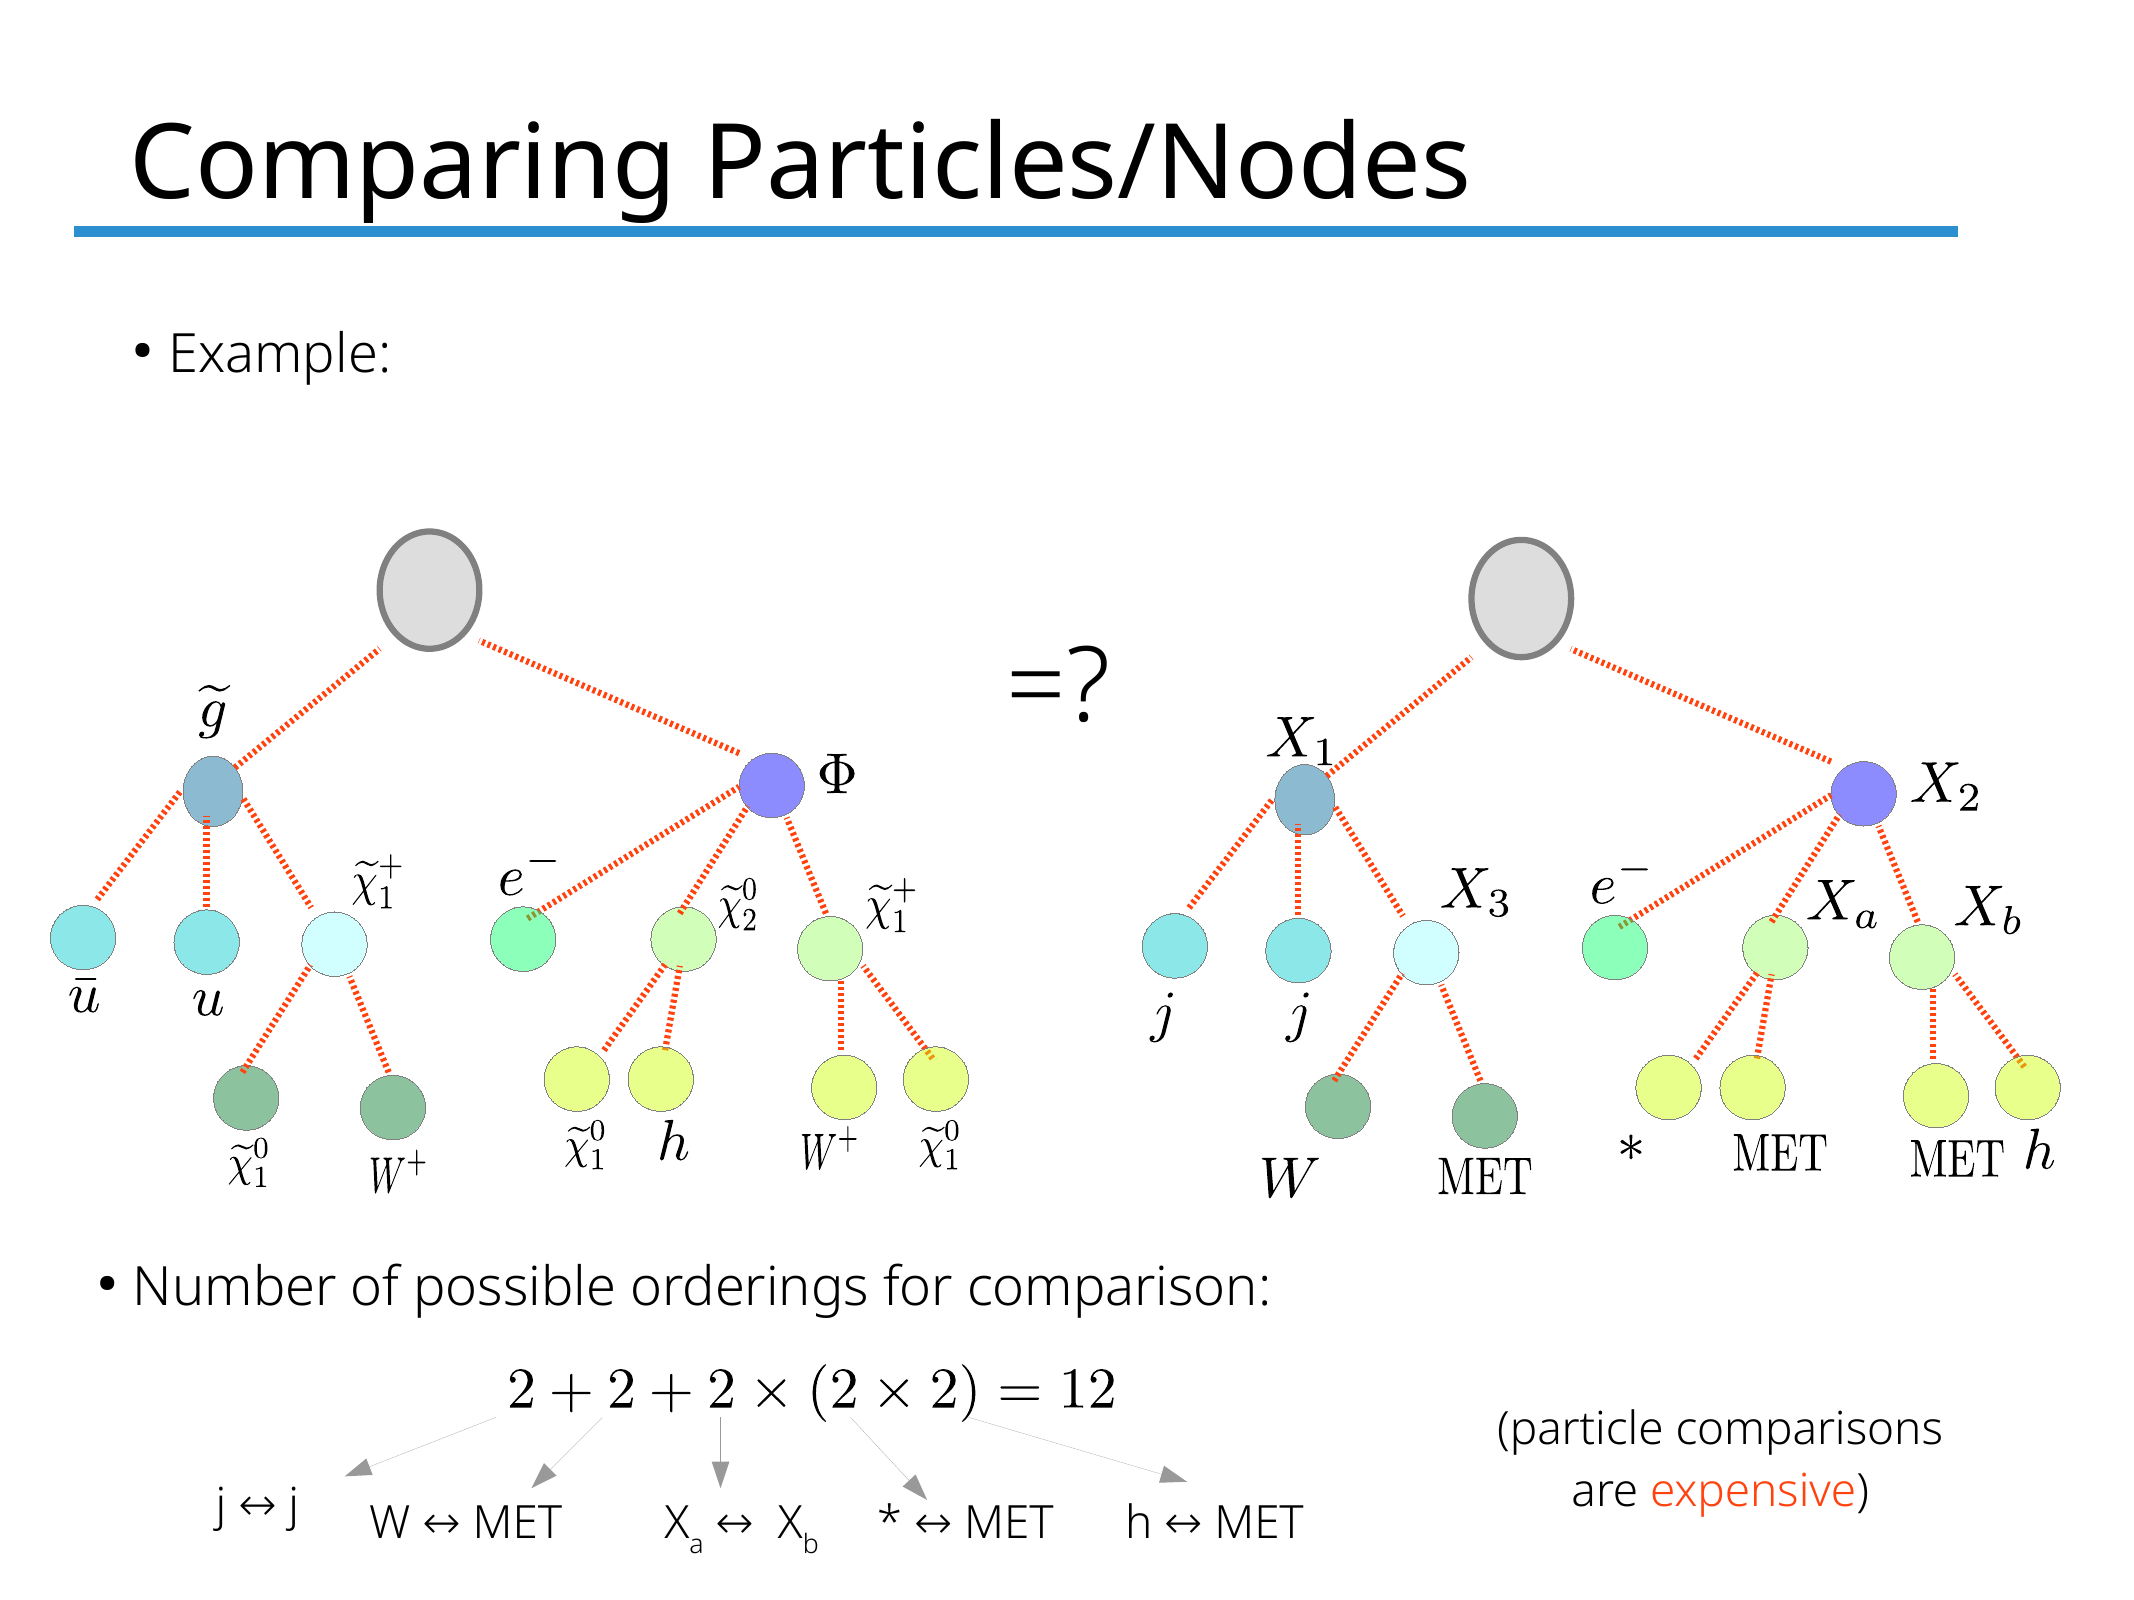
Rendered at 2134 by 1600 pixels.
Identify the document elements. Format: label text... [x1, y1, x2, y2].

text_box [50, 905, 116, 970]
text_box [500, 860, 557, 896]
text_box [739, 753, 805, 818]
text_box [1995, 1055, 2061, 1120]
text_box [811, 1055, 877, 1120]
text_box h ↔ MET [1110, 1481, 1324, 1560]
text_box [565, 1119, 605, 1170]
text_box [360, 1075, 426, 1140]
text_box (particle comparisons are expensive) [1482, 1387, 2014, 1592]
text_box [1807, 880, 1877, 929]
text_box [1911, 762, 1978, 811]
text_box [379, 531, 480, 649]
text_box [1441, 868, 1509, 918]
text_box [1742, 915, 1809, 980]
text_box Xa ↔ Xb [649, 1481, 837, 1570]
text_box [1393, 920, 1460, 985]
text_box [544, 1046, 610, 1112]
text_box =? [992, 602, 1140, 761]
text_box [352, 853, 402, 909]
text_box [183, 756, 243, 827]
text_box [628, 1046, 694, 1112]
text_box [193, 989, 223, 1016]
text_box [1274, 764, 1335, 835]
text_box [2025, 1128, 2055, 1170]
text_box [1452, 1083, 1518, 1149]
text_box [69, 981, 99, 1013]
text_box [173, 909, 240, 975]
text_box [213, 1065, 279, 1131]
text_box [819, 753, 855, 794]
text_box [1911, 1140, 2004, 1177]
text_box [1635, 1055, 1702, 1120]
text_box [198, 684, 231, 739]
text_box [1265, 918, 1332, 983]
text_box [1831, 761, 1897, 827]
text_box Number of possible orderings for comparison: [82, 1240, 1406, 1405]
text_box [1285, 992, 1309, 1043]
text_box j ↔ j [200, 1464, 309, 1542]
text_box [801, 1125, 857, 1171]
text_box [1142, 913, 1208, 979]
text_box [650, 907, 717, 972]
text_box [509, 1364, 1114, 1422]
text_box [1592, 868, 1649, 904]
text_box Example: [118, 307, 473, 417]
text_box * ↔ MET [862, 1481, 1063, 1560]
text_box [370, 1149, 426, 1194]
text_box [1733, 1134, 1827, 1171]
text_box [718, 877, 756, 931]
text_box [1903, 1063, 1969, 1128]
text_box [1305, 1074, 1371, 1139]
text_box [919, 1119, 959, 1170]
text_box [1719, 1055, 1786, 1120]
text_box [1619, 1134, 1642, 1160]
text_box [659, 1119, 689, 1161]
text_box [1149, 992, 1173, 1043]
text_box [1261, 1157, 1319, 1199]
text_box [490, 906, 556, 972]
text_box [903, 1046, 969, 1112]
text_box [1266, 717, 1333, 766]
text_box W ↔ MET [354, 1481, 588, 1560]
text_box [866, 877, 916, 933]
text_box [797, 916, 863, 981]
text_box [301, 911, 368, 977]
text_box [228, 1137, 268, 1188]
text_box [1954, 885, 2021, 935]
text_box [1471, 539, 1572, 658]
text_box [1889, 924, 1955, 990]
text_box [1582, 915, 1648, 980]
text_box Comparing Particles/Nodes [105, 70, 1497, 243]
text_box [1438, 1157, 1532, 1195]
